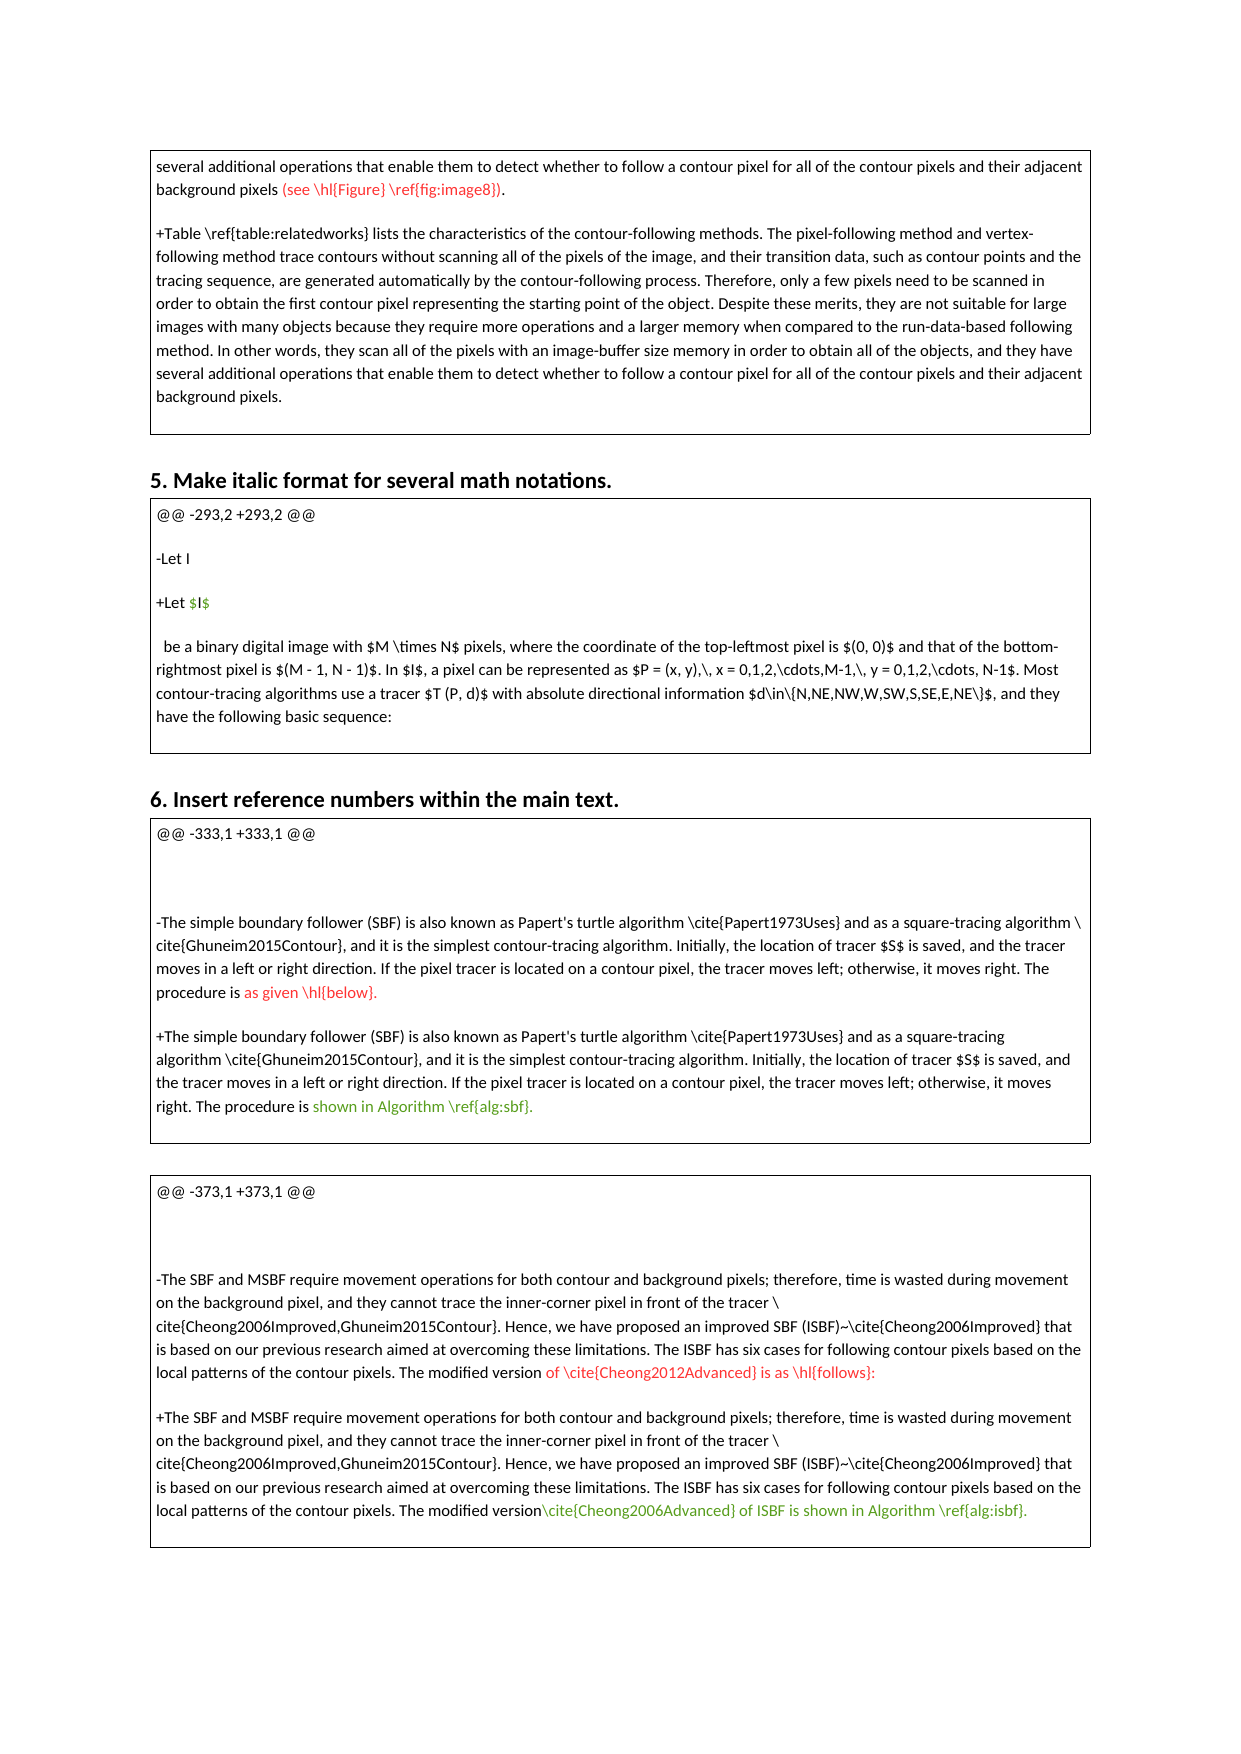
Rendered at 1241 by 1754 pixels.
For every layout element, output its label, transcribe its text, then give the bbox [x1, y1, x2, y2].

list 5. Make italic format for several math notations. [150, 466, 1090, 494]
table_header @@ -333,1 +333,1 @@ -The simple boundary follower (SBF) is also known as Papert's turtle algorithm \cite{Papert1973Uses} and as a square-tracing algorithm \cite{Ghuneim2015Contour}, and it is the simplest contour-tracing algorithm. Initially, the location of tracer $S$ is saved, and the tracer moves in a left or right direction. If the pixel tracer is located on a contour pixel, the tracer moves left; otherwise, it moves right. The procedure is as given \hl{below}. +The simple boundary follower (SBF) is also known as Papert's turtle algorithm \cite{Papert1973Uses} and as a square-tracing algorithm \cite{Ghuneim2015Contour}, and it is the simplest contour-tracing algorithm. Initially, the location of tracer $S$ is saved, and the tracer moves in a left or right direction. If the pixel tracer is located on a contour pixel, the tracer moves left; otherwise, it moves right. The procedure is shown in Algorithm \ref{alg:sbf}. [151, 819, 1090, 1143]
table_header @@ -373,1 +373,1 @@ -The SBF and MSBF require movement operations for both contour and background pixels; therefore, time is wasted during movement on the background pixel, and they cannot trace the inner-corner pixel in front of the tracer \cite{Cheong2006Improved,Ghuneim2015Contour}. Hence, we have proposed an improved SBF (ISBF)~\cite{Cheong2006Improved} that is based on our previous research aimed at overcoming these limitations. The ISBF has six cases for following contour pixels based on the local patterns of the contour pixels. The modified version of \cite{Cheong2012Advanced} is as \hl{follows}: +The SBF and MSBF require movement operations for both contour and background pixels; therefore, time is wasted during movement on the background pixel, and they cannot trace the inner-corner pixel in front of the tracer \cite{Cheong2006Improved,Ghuneim2015Contour}. Hence, we have proposed an improved SBF (ISBF)~\cite{Cheong2006Improved} that is based on our previous research aimed at overcoming these limitations. The ISBF has six cases for following contour pixels based on the local patterns of the contour pixels. The modified version\cite{Cheong2006Advanced} of ISBF is shown in Algorithm \ref{alg:isbf}. [151, 1176, 1090, 1547]
table_header several additional operations that enable them to detect whether to follow a contour pixel for all of the contour pixels and their adjacent background pixels (see \hl{Figure} \ref{fig:image8}). +Table \ref{table:relatedworks} lists the characteristics of the contour-following methods. The pixel-following method and vertex-following method trace contours without scanning all of the pixels of the image, and their transition data, such as contour points and the tracing sequence, are generated automatically by the contour-following process. Therefore, only a few pixels need to be scanned in order to obtain the first contour pixel representing the starting point of the object. Despite these merits, they are not suitable for large images with many objects because they require more operations and a larger memory when compared to the run-data-based following method. In other words, they scan all of the pixels with an image-buffer size memory in order to obtain all of the objects, and they have several additional operations that enable them to detect whether to follow a contour pixel for all of the contour pixels and their adjacent background pixels. [151, 151, 1090, 433]
table_header @@ -293,2 +293,2 @@ -Let I +Let $I$ be a binary digital image with $M \times N$ pixels, where the coordinate of the top-leftmost pixel is $(0, 0)$ and that of the bottom-rightmost pixel is $(M - 1, N - 1)$. In $I$, a pixel can be represented as $P = (x, y),\, x = 0,1,2,\cdots,M-1,\, y = 0,1,2,\cdots, N-1$. Most contour-tracing algorithms use a tracer $T (P, d)$ with absolute directional information $d\in\{N,NE,NW,W,SW,S,SE,E,NE\}$, and they have the following basic sequence: [151, 499, 1090, 753]
list 6. Insert reference numbers within the main text. [150, 786, 1090, 813]
